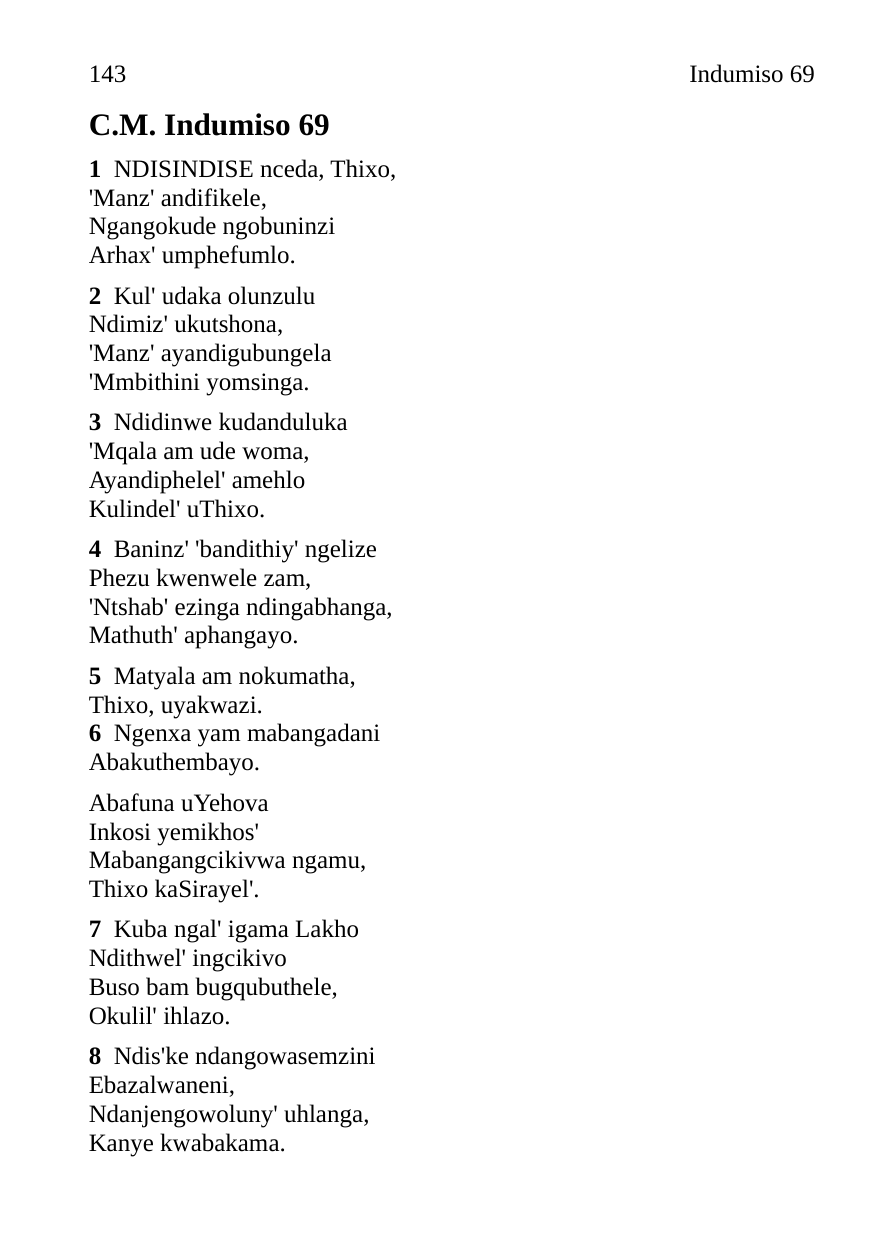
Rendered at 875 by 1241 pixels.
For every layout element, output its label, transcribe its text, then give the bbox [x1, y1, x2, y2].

text Thixo, uyakwazi. [88, 690, 815, 718]
text 4 Baninz' 'bandithiy' ngelize [88, 534, 815, 563]
text Mabangangcikivwa ngamu, [88, 845, 815, 874]
text Abafuna uYehova [88, 788, 815, 817]
text Kulindel' uThixo. [88, 494, 815, 522]
text 'Mqala am ude woma, [88, 436, 815, 465]
text Phezu kwenwele zam, [88, 563, 815, 592]
text 7 Kuba ngal' igama Lakho [88, 914, 815, 943]
text 'Ntshab' ezinga ndingabhanga, [88, 592, 815, 621]
text Mathuth' aphangayo. [88, 621, 815, 649]
text Inkosi yemikhos' [88, 817, 815, 845]
text Thixo kaSirayel'. [88, 874, 815, 903]
text 6 Ngenxa yam mabangadani [88, 718, 815, 747]
text Ayandiphelel' amehlo [88, 465, 815, 494]
text Ndithwel' ingcikivo [88, 943, 815, 972]
text Arhax' umphefumlo. [88, 240, 815, 269]
text Okulil' ihlazo. [88, 1001, 815, 1029]
text 5 Matyala am nokumatha, [88, 661, 815, 690]
text 8 Ndis'ke ndangowasemzini [88, 1041, 815, 1070]
text Ebazalwaneni, [88, 1070, 815, 1099]
text Buso bam bugqubuthele, [88, 972, 815, 1001]
text C.M. Indumiso 69 [88, 106, 815, 142]
text Ngangokude ngobuninzi [88, 211, 815, 240]
text Ndanjengowoluny' uhlanga, [88, 1099, 815, 1128]
text 3 Ndidinwe kudanduluka [88, 407, 815, 436]
text 'Manz' ayandigubungela [88, 338, 815, 367]
text Abakuthembayo. [88, 747, 815, 776]
text 'Manz' andifikele, [88, 183, 815, 211]
text Ndimiz' ukutshona, [88, 309, 815, 338]
text 'Mmbithini yomsinga. [88, 367, 815, 396]
text Kanye kwabakama. [88, 1128, 815, 1156]
text 1 NDISINDISE nceda, Thixo, [88, 154, 815, 183]
text 2 Kul' udaka olunzulu [88, 281, 815, 309]
